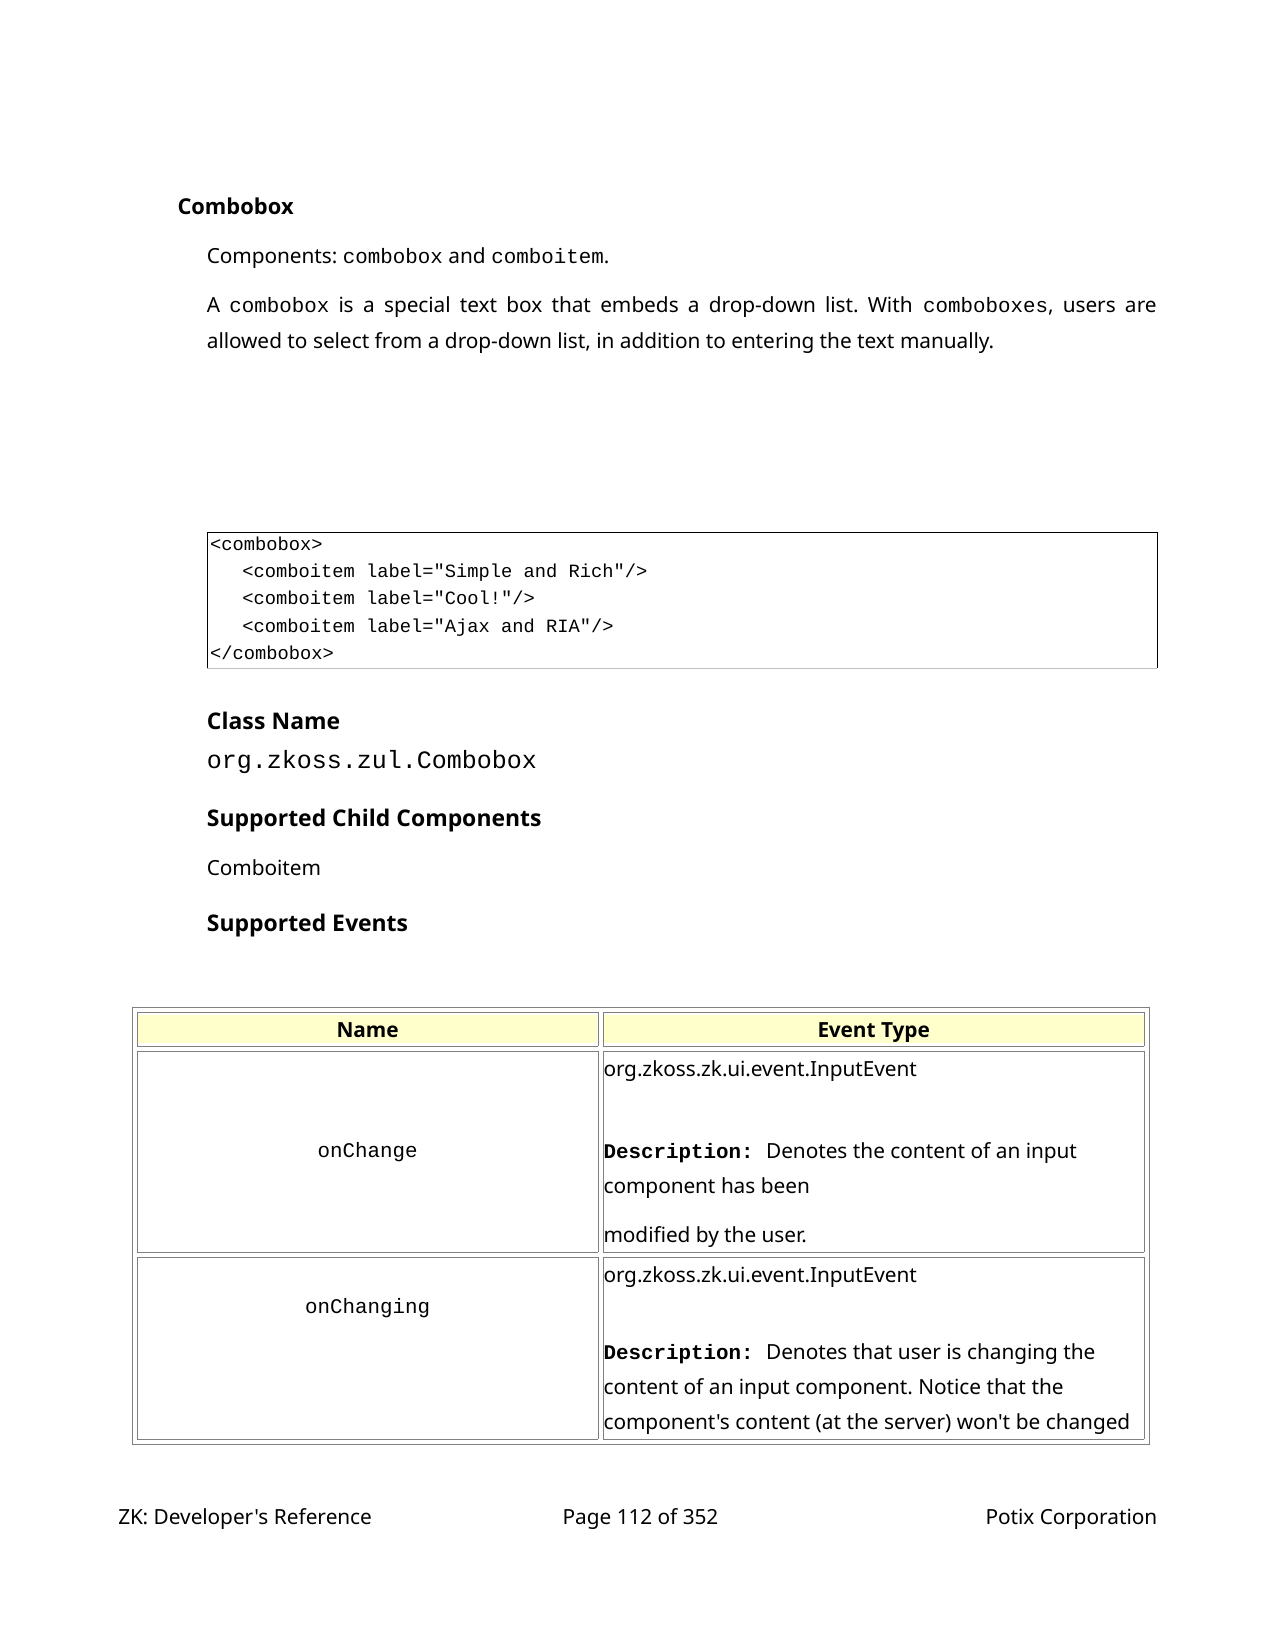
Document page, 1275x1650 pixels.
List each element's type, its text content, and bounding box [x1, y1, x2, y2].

text Comboitem [207, 853, 1157, 882]
subtitle Class Name [207, 704, 1157, 736]
subtitle Supported Events [207, 907, 1157, 938]
text <comboitem label="Simple and Rich"/> [208, 559, 1157, 583]
subtitle Supported Child Components [207, 801, 1157, 833]
table_cell org.zkoss.zk.ui.event.InputEvent Description: Denotes that user is changing the content of an input component. Notice that the component's content (at the server) won't be changed [600, 1252, 1147, 1439]
table_header Event Type [600, 1008, 1147, 1046]
text <combobox> [208, 533, 1157, 556]
text <comboitem label="Cool!"/> [208, 586, 1157, 611]
table_header Name [134, 1008, 600, 1046]
table_cell onChange [134, 1046, 600, 1252]
text org.zkoss.zul.Combobox [207, 748, 1157, 776]
text Components: combobox and comboitem. [207, 241, 1157, 270]
table_cell onChanging [134, 1252, 600, 1439]
subtitle Combobox [177, 191, 1157, 221]
text A combobox is a special text box that embeds a drop-down list. With comboboxes, users are allowed to select from a drop-down list, in addition to entering the text manually. [207, 290, 1157, 354]
text </combobox> [208, 641, 1157, 668]
text <comboitem label="Ajax and RIA"/> [208, 613, 1157, 638]
table_cell org.zkoss.zk.ui.event.InputEvent Description: Denotes the content of an input component has been modified by the user. [600, 1046, 1147, 1252]
